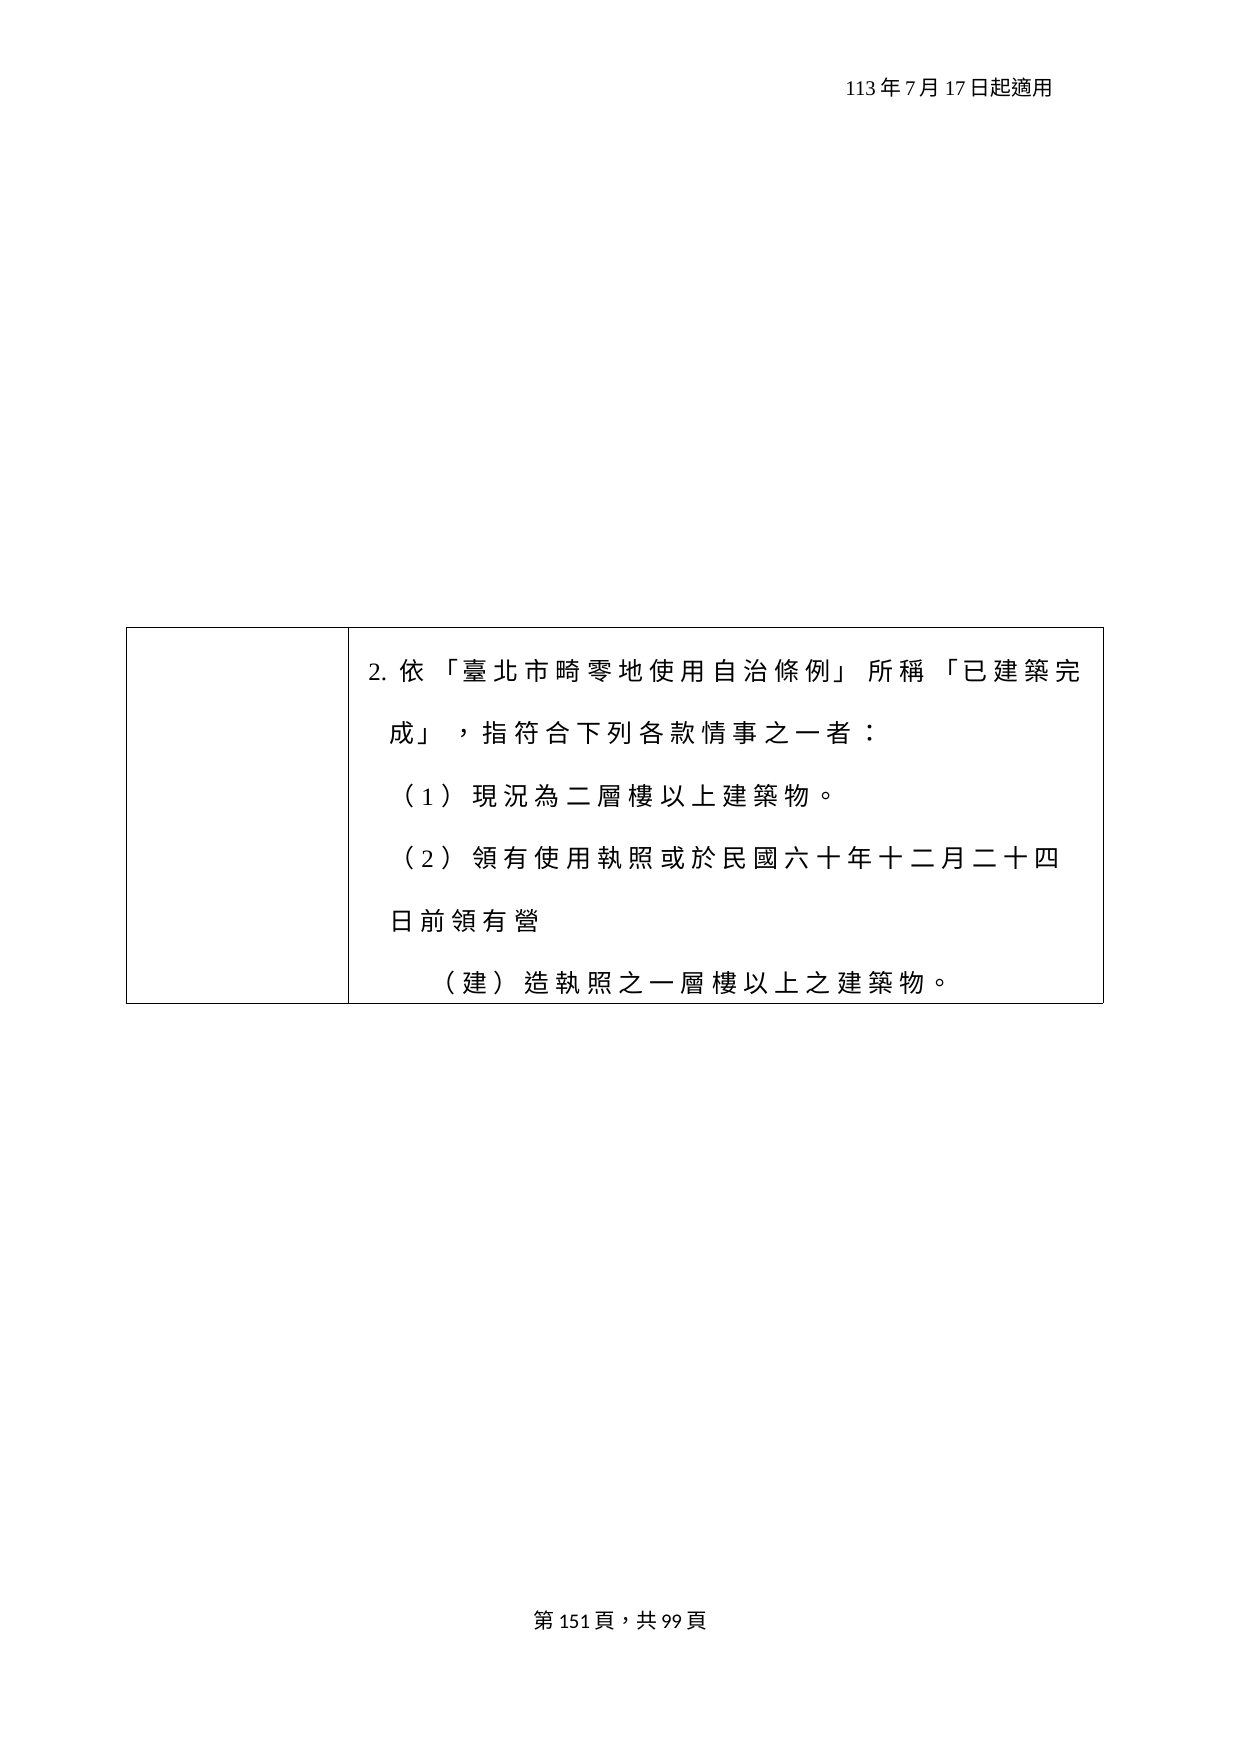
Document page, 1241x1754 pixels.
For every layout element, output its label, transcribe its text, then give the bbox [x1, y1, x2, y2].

table_cell 2. 依「臺北市畸零地使用自治條例」所稱「已建築完成」，指符合下列各款情事之一者： （1）現況為二層樓以上建築物。 （2）領有使用執照或於民國六十年十二月二十四日前領有營 （建）造執照之一層樓以上之建築物。 [349, 628, 1103, 1002]
table_cell [127, 628, 348, 1002]
